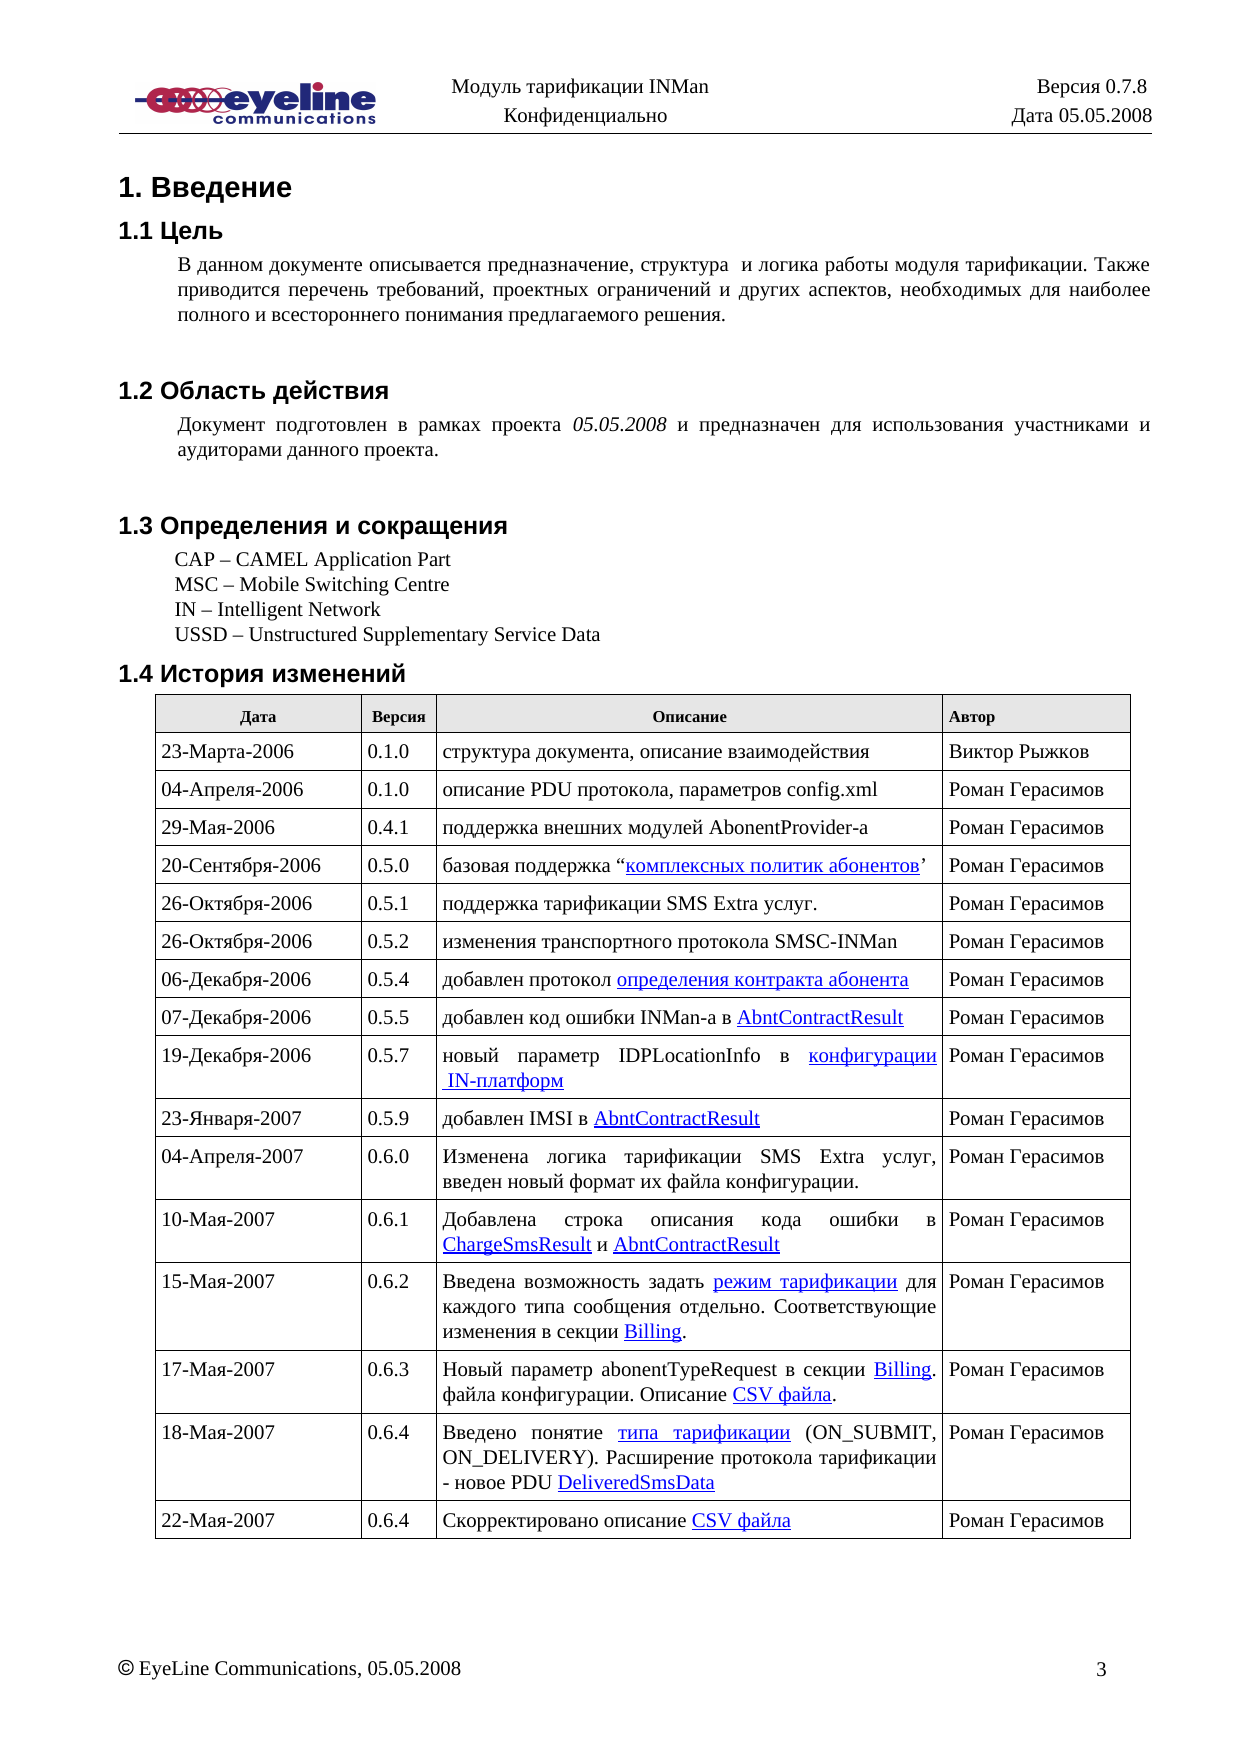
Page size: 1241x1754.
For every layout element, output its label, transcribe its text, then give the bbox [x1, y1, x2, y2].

table_cell 0.5.9 [362, 1099, 436, 1136]
table_cell 18-Мая-2007 [156, 1414, 361, 1500]
table_cell 29-Мая-2006 [156, 809, 361, 845]
table_cell Роман Герасимов [943, 1200, 1130, 1262]
table_cell 0.6.4 [362, 1414, 436, 1500]
table_cell добавлен протокол определения контракта абонента [437, 960, 942, 997]
table_cell Роман Герасимов [943, 771, 1130, 807]
table_header Дата [156, 695, 361, 732]
table_cell 0.5.2 [362, 922, 436, 959]
table_cell Введено понятие типа тарификации (ON_SUBMIT, ON_DELIVERY). Расширение протокола тарификации - новое PDU DeliveredSmsData [437, 1414, 942, 1500]
table_cell 07-Декабря-2006 [156, 998, 361, 1035]
table_cell Роман Герасимов [943, 998, 1130, 1035]
table_cell 04-Апреля-2007 [156, 1137, 361, 1199]
table_cell добавлен код ошибки INMan-a в AbntContractResult [437, 998, 942, 1035]
table_cell 0.1.0 [362, 771, 436, 807]
table_cell 19-Декабря-2006 [156, 1036, 361, 1098]
text CAP – CAMEL Application Part [174, 546, 1151, 571]
text Документ подготовлен в рамках проекта 05.05.2008 и предназначен для использования участниками и аудиторами данного проекта. [177, 411, 1151, 461]
table_cell Роман Герасимов [943, 1099, 1130, 1136]
subtitle Область действия [118, 376, 1151, 405]
table_cell Роман Герасимов [943, 884, 1130, 921]
table_cell изменения транспортного протокола SMSC-INMan [437, 922, 942, 959]
table_header Автор [943, 695, 1130, 732]
table_cell Роман Герасимов [943, 1036, 1130, 1098]
table_cell 26-Октября-2006 [156, 922, 361, 959]
table_cell 20-Сентября-2006 [156, 846, 361, 883]
table_cell структура документа, описание взаимодействия [437, 733, 942, 769]
text IN – Intelligent Network [174, 596, 1151, 621]
table_cell 0.5.5 [362, 998, 436, 1035]
table_cell 0.5.1 [362, 884, 436, 921]
table_cell 23-Марта-2006 [156, 733, 361, 769]
table_cell Роман Герасимов [943, 1137, 1130, 1199]
table_cell 0.1.0 [362, 733, 436, 769]
table_cell Роман Герасимов [943, 1501, 1130, 1538]
table_cell 0.6.1 [362, 1200, 436, 1262]
table_cell 10-Мая-2007 [156, 1200, 361, 1262]
table_cell 0.5.0 [362, 846, 436, 883]
table_cell 04-Апреля-2006 [156, 771, 361, 807]
text USSD – Unstructured Supplementary Service Data [174, 621, 1151, 646]
table_cell 0.4.1 [362, 809, 436, 845]
table_cell 06-Декабря-2006 [156, 960, 361, 997]
picture [135, 82, 376, 124]
table_cell 22-Мая-2007 [156, 1501, 361, 1538]
table_cell добавлен IMSI в AbntContractResult [437, 1099, 942, 1136]
table_header Версия [362, 695, 436, 732]
table_cell поддержка тарификации SMS Extra услуг. [437, 884, 942, 921]
text В данном документе описывается предназначение, структура и логика работы модуля тарификации. Также приводится перечень требований, проектных ограничений и других аспектов, необходимых для наиболее полного и всестороннего понимания предлагаемого решения. [177, 251, 1151, 326]
table_cell описание PDU протокола, параметров config.xml [437, 771, 942, 807]
subtitle История изменений [118, 659, 1151, 687]
table_cell 23-Января-2007 [156, 1099, 361, 1136]
table_cell Роман Герасимов [943, 960, 1130, 997]
table_cell Добавлена строка описания кода ошибки в ChargeSmsResult и AbntContractResult [437, 1200, 942, 1262]
table_cell 0.6.4 [362, 1501, 436, 1538]
table_cell Роман Герасимов [943, 1263, 1130, 1349]
table_cell 0.6.0 [362, 1137, 436, 1199]
table_cell 0.5.7 [362, 1036, 436, 1098]
table_cell Введена возможность задать режим тарификации для каждого типа сообщения отдельно. Соответствующие изменения в секции Billing. [437, 1263, 942, 1349]
table_cell 17-Мая-2007 [156, 1351, 361, 1412]
subtitle Введение [118, 170, 1151, 204]
table_cell Новый параметр abonentTypeRequest в секции Billing. файла конфигурации. Описание CSV файла. [437, 1351, 942, 1412]
table_header Описание [437, 695, 942, 732]
table_cell базовая поддержка “комплексных политик абонентов’ [437, 846, 942, 883]
text MSC – Mobile Switching Centre [174, 571, 1151, 596]
table_cell Роман Герасимов [943, 846, 1130, 883]
table_cell Роман Герасимов [943, 1351, 1130, 1412]
table_cell Cкорректировано описание CSV файла [437, 1501, 942, 1538]
table_cell Роман Герасимов [943, 922, 1130, 959]
table_cell 0.5.4 [362, 960, 436, 997]
table_cell 0.6.3 [362, 1351, 436, 1412]
table_cell Роман Герасимов [943, 809, 1130, 845]
table_cell Роман Герасимов [943, 1414, 1130, 1500]
subtitle Определения и сокращения [118, 511, 1151, 540]
table_cell поддержка внешних модулей AbonentProvider-а [437, 809, 942, 845]
table_cell 26-Октября-2006 [156, 884, 361, 921]
table_cell Изменена логика тарификации SMS Extra услуг, введен новый формат их файла конфигурации. [437, 1137, 942, 1199]
table_cell 15-Мая-2007 [156, 1263, 361, 1349]
subtitle Цель [118, 216, 1151, 245]
table_cell новый параметр IDPLocationInfo в конфигурации IN-платформ [437, 1036, 942, 1098]
table_cell Виктор Рыжков [943, 733, 1130, 769]
table_cell 0.6.2 [362, 1263, 436, 1349]
